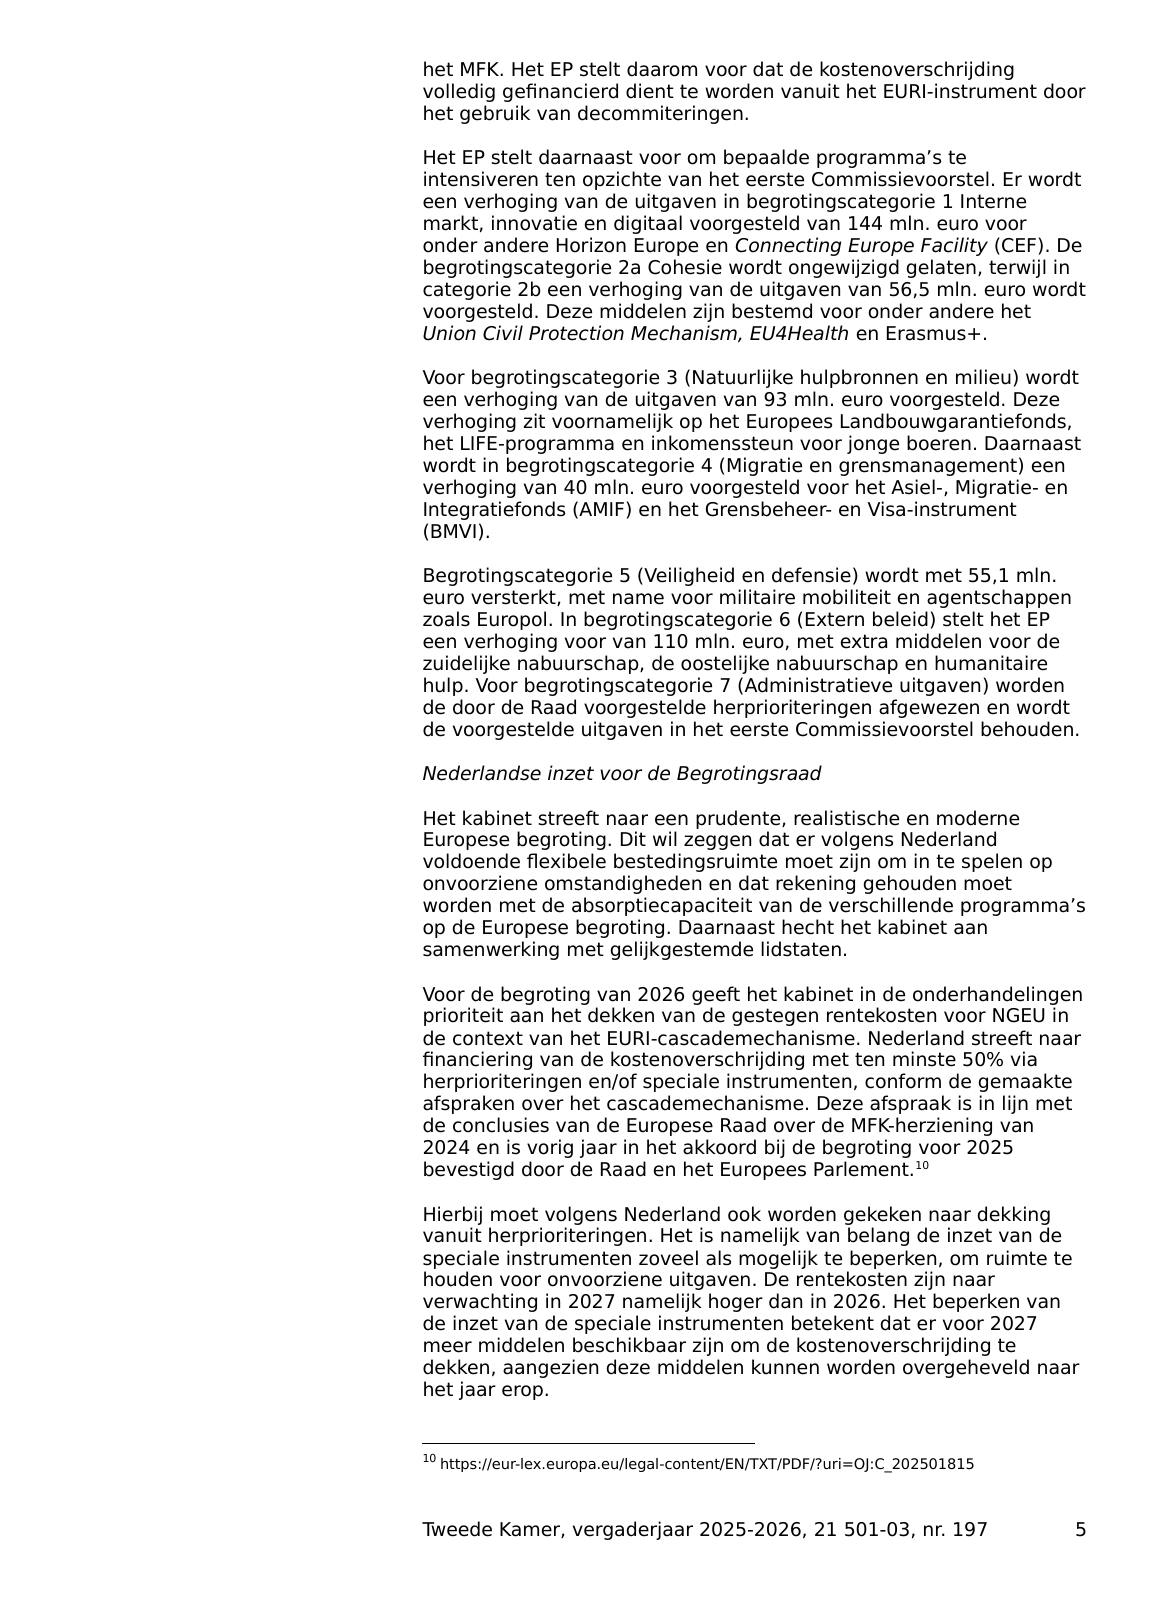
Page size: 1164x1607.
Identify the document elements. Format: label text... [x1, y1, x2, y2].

text Voor begrotingscategorie 3 (Natuurlijke hulpbronnen en milieu) wordt een verhoging van de uitgaven van 93 mln. euro voorgesteld. Deze verhoging zit voornamelijk op het Europees Landbouwgarantiefonds, het LIFE-programma en inkomenssteun voor jonge boeren. Daarnaast wordt in begrotingscategorie 4 (Migratie en grensmanagement) een verhoging van 40 mln. euro voorgesteld voor het Asiel-, Migratie- en Integratiefonds (AMIF) en het Grensbeheer- en Visa-instrument (BMVI). [422, 367, 1087, 543]
text Het EP stelt daarnaast voor om bepaalde programma’s te intensiveren ten opzichte van het eerste Commissievoorstel. Er wordt een verhoging van de uitgaven in begrotingscategorie 1 Interne markt, innovatie en digitaal voorgesteld van 144 mln. euro voor onder andere Horizon Europe en Connecting Europe Facility (CEF). De begrotingscategorie 2a Cohesie wordt ongewijzigd gelaten, terwijl in categorie 2b een verhoging van de uitgaven van 56,5 mln. euro wordt voorgesteld. Deze middelen zijn bestemd voor onder andere het Union Civil Protection Mechanism, EU4Health en Erasmus+. [422, 147, 1087, 345]
text Voor de begroting van 2026 geeft het kabinet in de onderhandelingen prioriteit aan het dekken van de gestegen rentekosten voor NGEU in de context van het EURI-cascademechanisme. Nederland streeft naar financiering van de kostenoverschrijding met ten minste 50% via herprioriteringen en/of speciale instrumenten, conform de gemaakte afspraken over het cascademechanisme. Deze afspraak is in lijn met de conclusies van de Europese Raad over de MFK-herziening van 2024 en is vorig jaar in het akkoord bij de begroting voor 2025 bevestigd door de Raad en het Europees Parlement. [422, 983, 1087, 1181]
text Begrotingscategorie 5 (Veiligheid en defensie) wordt met 55,1 mln. euro versterkt, met name voor militaire mobiliteit en agentschappen zoals Europol. In begrotingscategorie 6 (Extern beleid) stelt het EP een verhoging voor van 110 mln. euro, met extra middelen voor de zuidelijke nabuurschap, de oostelijke nabuurschap en humanitaire hulp. Voor begrotingscategorie 7 (Administratieve uitgaven) worden de door de Raad voorgestelde herprioriteringen afgewezen en wordt de voorgestelde uitgaven in het eerste Commissievoorstel behouden. [422, 565, 1087, 741]
text https://eur-lex.europa.eu/legal-content/EN/TXT/PDF/?uri=OJ:C_202501815 [422, 1452, 1087, 1474]
text het MFK. Het EP stelt daarom voor dat de kostenoverschrijding volledig gefinancierd dient te worden vanuit het EURI-instrument door het gebruik van decommiteringen. [422, 59, 1087, 125]
text Het kabinet streeft naar een prudente, realistische en moderne Europese begroting. Dit wil zeggen dat er volgens Nederland voldoende flexibele bestedingsruimte moet zijn om in te spelen op onvoorziene omstandigheden en dat rekening gehouden moet worden met de absorptiecapaciteit van de verschillende programma’s op de Europese begroting. Daarnaast hecht het kabinet aan samenwerking met gelijkgestemde lidstaten. [422, 807, 1087, 961]
text Hierbij moet volgens Nederland ook worden gekeken naar dekking vanuit herprioriteringen. Het is namelijk van belang de inzet van de speciale instrumenten zoveel als mogelijk te beperken, om ruimte te houden voor onvoorziene uitgaven. De rentekosten zijn naar verwachting in 2027 namelijk hoger dan in 2026. Het beperken van de inzet van de speciale instrumenten betekent dat er voor 2027 meer middelen beschikbaar zijn om de kostenoverschrijding te dekken, aangezien deze middelen kunnen worden overgeheveld naar het jaar erop. [422, 1203, 1087, 1401]
subtitle Nederlandse inzet voor de Begrotingsraad [422, 763, 1087, 785]
